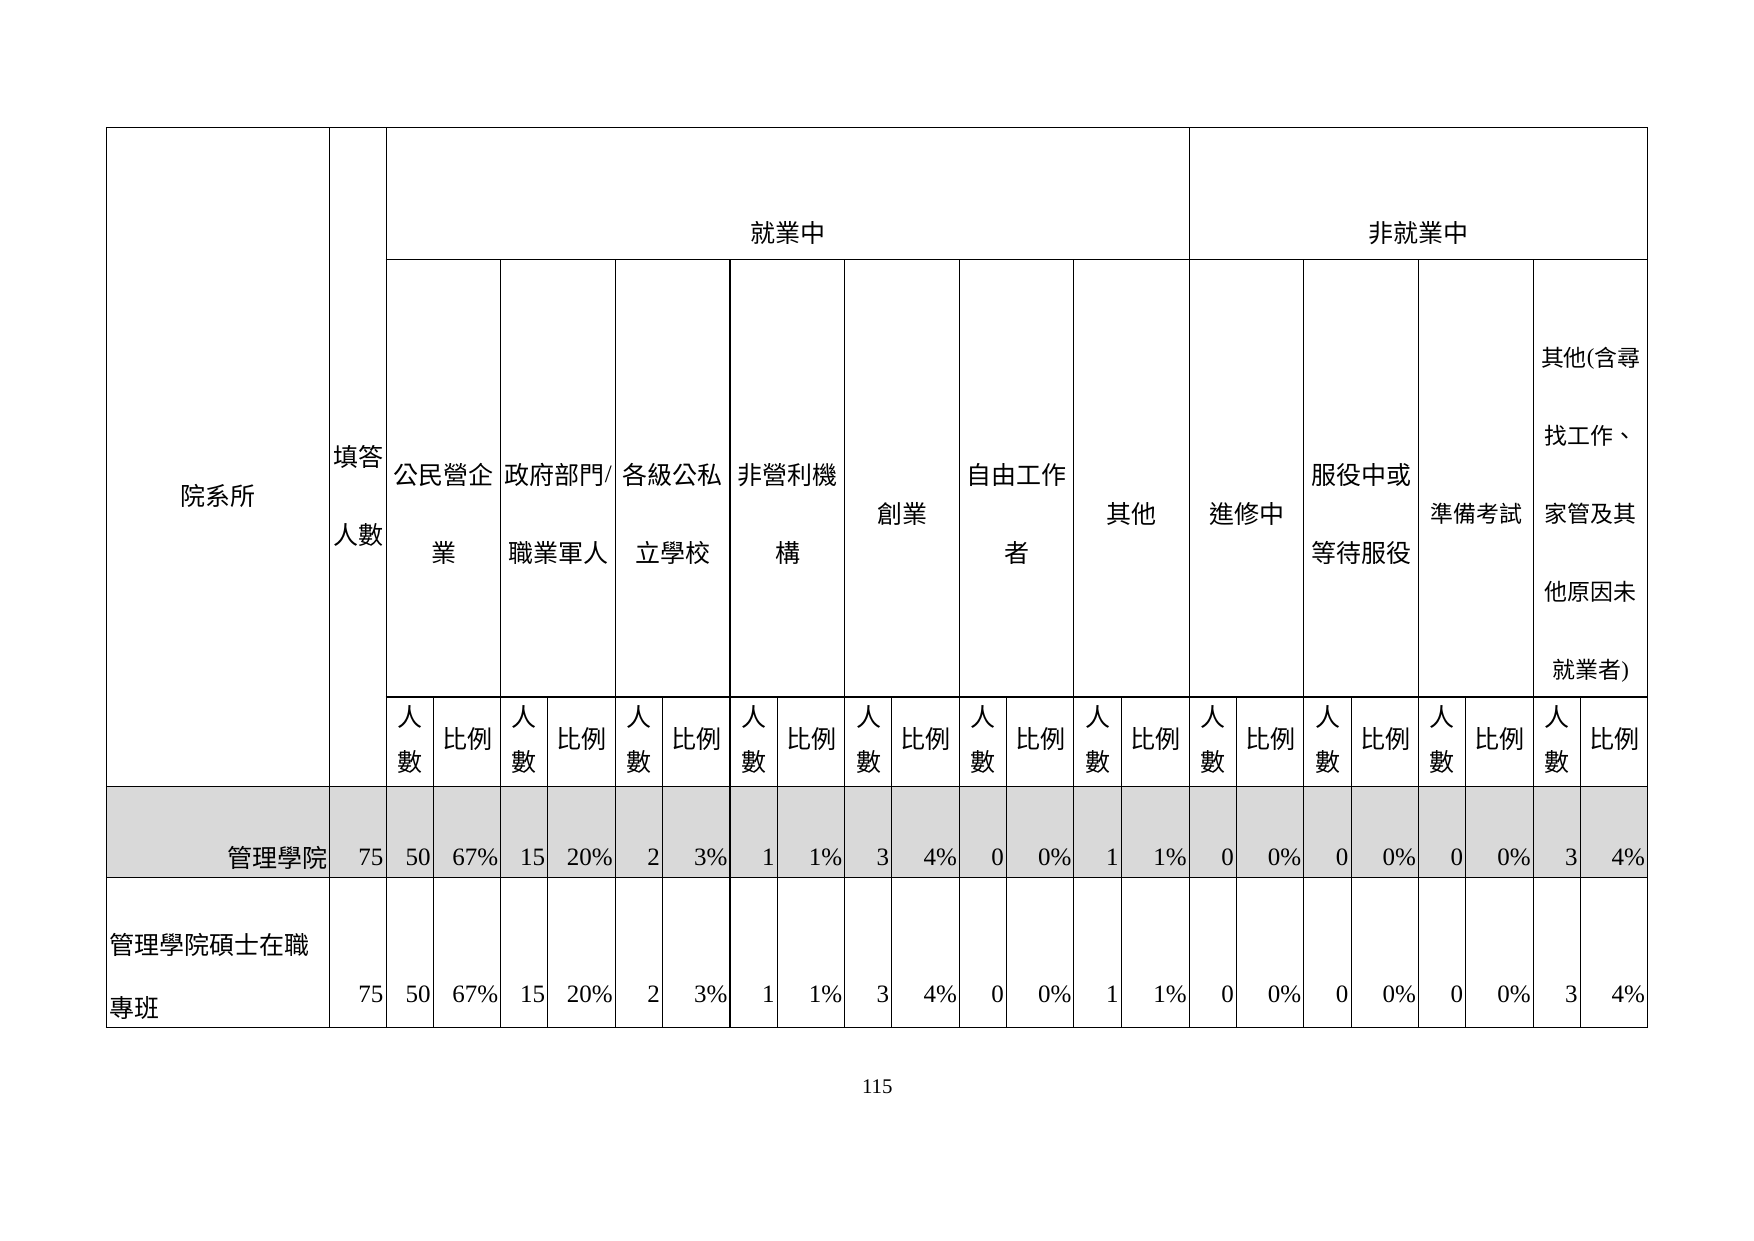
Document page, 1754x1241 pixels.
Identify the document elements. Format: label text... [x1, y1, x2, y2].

table_cell 比例 [1466, 698, 1533, 786]
table_cell 4% [892, 878, 959, 1027]
table_cell 50 [387, 878, 433, 1027]
table_cell 服役中或等待服役 [1304, 260, 1418, 696]
table_cell 準備考試 [1419, 260, 1533, 696]
table_cell 其他(含尋找工作、家管及其他原因未就業者) [1534, 260, 1647, 696]
table_cell 15 [501, 878, 547, 1027]
table_header 院系所 [107, 128, 329, 786]
table_cell 75 [330, 878, 386, 1027]
table_cell 0 [1419, 878, 1465, 1027]
table_cell 0% [1466, 787, 1533, 877]
table_cell 20% [548, 878, 615, 1027]
table_cell 管理學院 [107, 787, 329, 877]
table_cell 各級公私立學校 [616, 260, 729, 696]
table_cell 0% [1007, 787, 1073, 877]
table_cell 人數 [960, 698, 1006, 786]
table_cell 1% [778, 787, 844, 877]
table_cell 公民營企業 [387, 260, 500, 696]
table_cell 20% [548, 787, 615, 877]
table_cell 0% [1352, 787, 1418, 877]
table_cell 3 [1534, 878, 1580, 1027]
table_cell 人數 [1304, 698, 1351, 786]
table_cell 50 [387, 787, 433, 877]
table_cell 比例 [1007, 698, 1073, 786]
table_cell 2 [616, 878, 662, 1027]
table_cell 0% [1237, 787, 1303, 877]
table_cell 1 [1074, 878, 1121, 1027]
table_cell 0% [1237, 878, 1303, 1027]
table_cell 4% [1581, 878, 1647, 1027]
table_cell 0 [1419, 787, 1465, 877]
table_cell 人數 [1534, 698, 1580, 786]
table_cell 比例 [778, 698, 844, 786]
table_cell 0 [1304, 878, 1351, 1027]
table_cell 3 [845, 787, 891, 877]
table_cell 創業 [845, 260, 959, 696]
table_cell 0 [960, 878, 1006, 1027]
table_cell 非營利機構 [731, 260, 844, 696]
table_cell 政府部門/職業軍人 [501, 260, 615, 696]
table_cell 2 [616, 787, 662, 877]
table_cell 人數 [1190, 698, 1236, 786]
table_cell 人數 [1419, 698, 1465, 786]
table_header 非就業中 [1190, 128, 1647, 259]
table_cell 0 [1304, 787, 1351, 877]
table_cell 15 [501, 787, 547, 877]
table_cell 比例 [1122, 698, 1189, 786]
table_cell 比例 [663, 698, 729, 786]
table_cell 1 [731, 878, 777, 1027]
table_cell 1% [1122, 787, 1189, 877]
table_cell 比例 [1237, 698, 1303, 786]
table_cell 比例 [434, 698, 500, 786]
table_cell 67% [434, 787, 500, 877]
table_cell 其他 [1074, 260, 1189, 696]
table_cell 1% [778, 878, 844, 1027]
table_cell 比例 [548, 698, 615, 786]
table_cell 0 [1190, 878, 1236, 1027]
table_cell 人數 [1074, 698, 1121, 786]
table_cell 管理學院碩士在職專班 [107, 878, 329, 1027]
table_cell 人數 [845, 698, 891, 786]
table_cell 比例 [1352, 698, 1418, 786]
table_cell 4% [1581, 787, 1647, 877]
table_cell 1% [1122, 878, 1189, 1027]
table_cell 比例 [892, 698, 959, 786]
table_cell 1 [1074, 787, 1121, 877]
table_cell 0 [1190, 787, 1236, 877]
table_cell 75 [330, 787, 386, 877]
table_cell 4% [892, 787, 959, 877]
table_header 就業中 [387, 128, 1189, 259]
table_cell 人數 [616, 698, 662, 786]
table_cell 0% [1352, 878, 1418, 1027]
table_header 填答 人數 [330, 128, 386, 786]
table_cell 0 [960, 787, 1006, 877]
table_cell 自由工作者 [960, 260, 1073, 696]
table_cell 人數 [501, 698, 547, 786]
table_cell 進修中 [1190, 260, 1303, 696]
table_cell 0% [1466, 878, 1533, 1027]
table_cell 67% [434, 878, 500, 1027]
table_cell 比例 [1581, 698, 1647, 786]
table_cell 3 [845, 878, 891, 1027]
table_cell 人數 [731, 698, 777, 786]
table_cell 0% [1007, 878, 1073, 1027]
table_cell 人數 [387, 698, 433, 786]
table_cell 1 [731, 787, 777, 877]
table_cell 3% [663, 787, 729, 877]
table_cell 3% [663, 878, 729, 1027]
table_cell 3 [1534, 787, 1580, 877]
